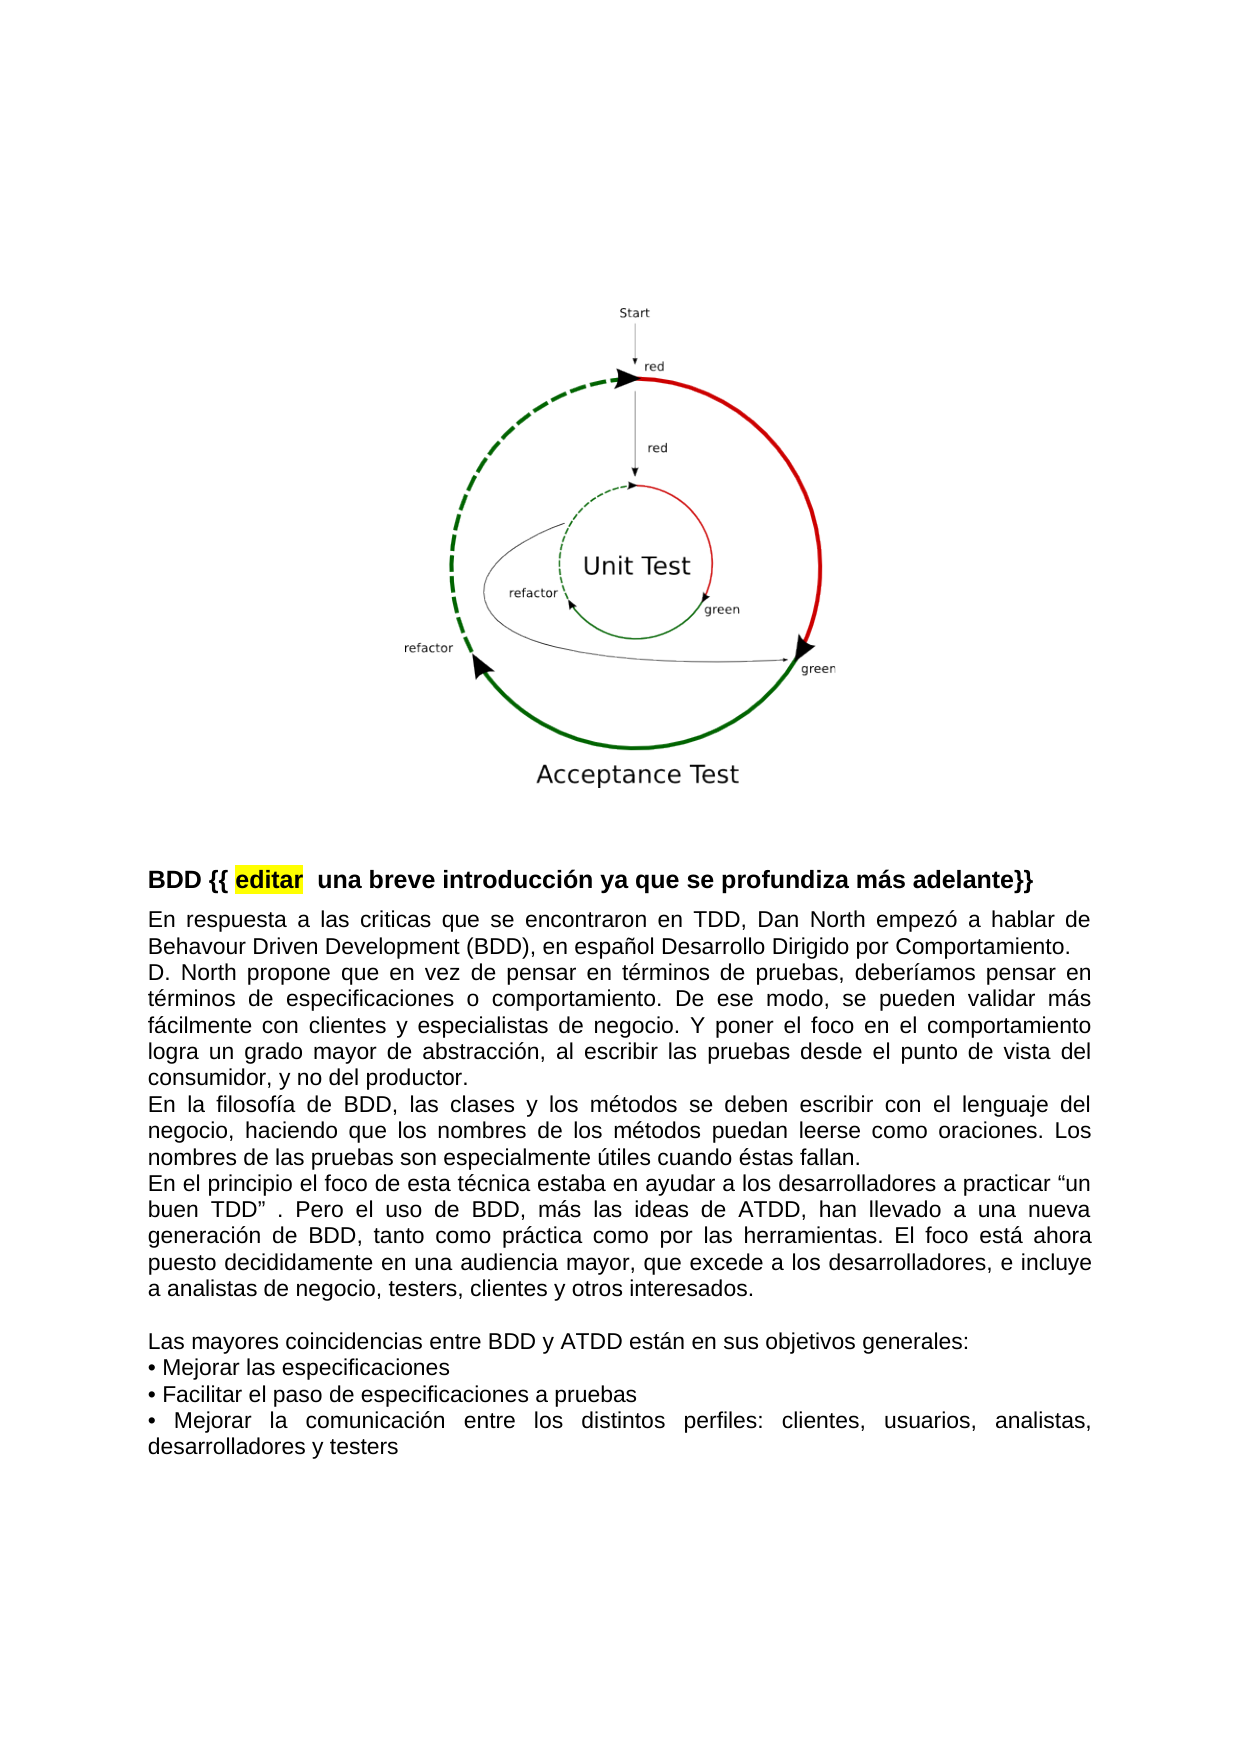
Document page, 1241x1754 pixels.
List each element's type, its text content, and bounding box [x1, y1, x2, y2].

text En respuesta a las criticas que se encontraron en TDD, Dan North empezó a hablar de Behavour Driven Development (BDD), en español Desarrollo Dirigido por Comportamiento. [148, 906, 1093, 959]
text D. North propone que en vez de pensar en términos de pruebas, deberíamos pensar en términos de especificaciones o comportamiento. De ese modo, se pueden validar más fácilmente con clientes y especialistas de negocio. Y poner el foco en el comportamiento logra un grado mayor de abstracción, al escribir las pruebas desde el punto de vista del consumidor, y no del productor. [148, 959, 1093, 1091]
text En la filosofía de BDD, las clases y los métodos se deben escribir con el lenguaje del negocio, haciendo que los nombres de los métodos puedan leerse como oraciones. Los nombres de las pruebas son especialmente útiles cuando éstas fallan. [148, 1091, 1093, 1170]
picture [405, 308, 836, 788]
text Las mayores coincidencias entre BDD y ATDD están en sus objetivos generales: [148, 1328, 1093, 1354]
subtitle BDD {{ editar una breve introducción ya que se profundiza más adelante}} [148, 865, 1093, 894]
text En el principio el foco de esta técnica estaba en ayudar a los desarrolladores a practicar “un buen TDD” . Pero el uso de BDD, más las ideas de ATDD, han llevado a una nueva generación de BDD, tanto como práctica como por las herramientas. El foco está ahora puesto decididamente en una audiencia mayor, que excede a los desarrolladores, e incluye a analistas de negocio, testers, clientes y otros interesados. [148, 1170, 1093, 1302]
text • Facilitar el paso de especificaciones a pruebas [148, 1381, 1093, 1407]
text • Mejorar la comunicación entre los distintos perfiles: clientes, usuarios, analistas, desarrolladores y testers [148, 1407, 1093, 1460]
text • Mejorar las especificaciones [148, 1354, 1093, 1381]
